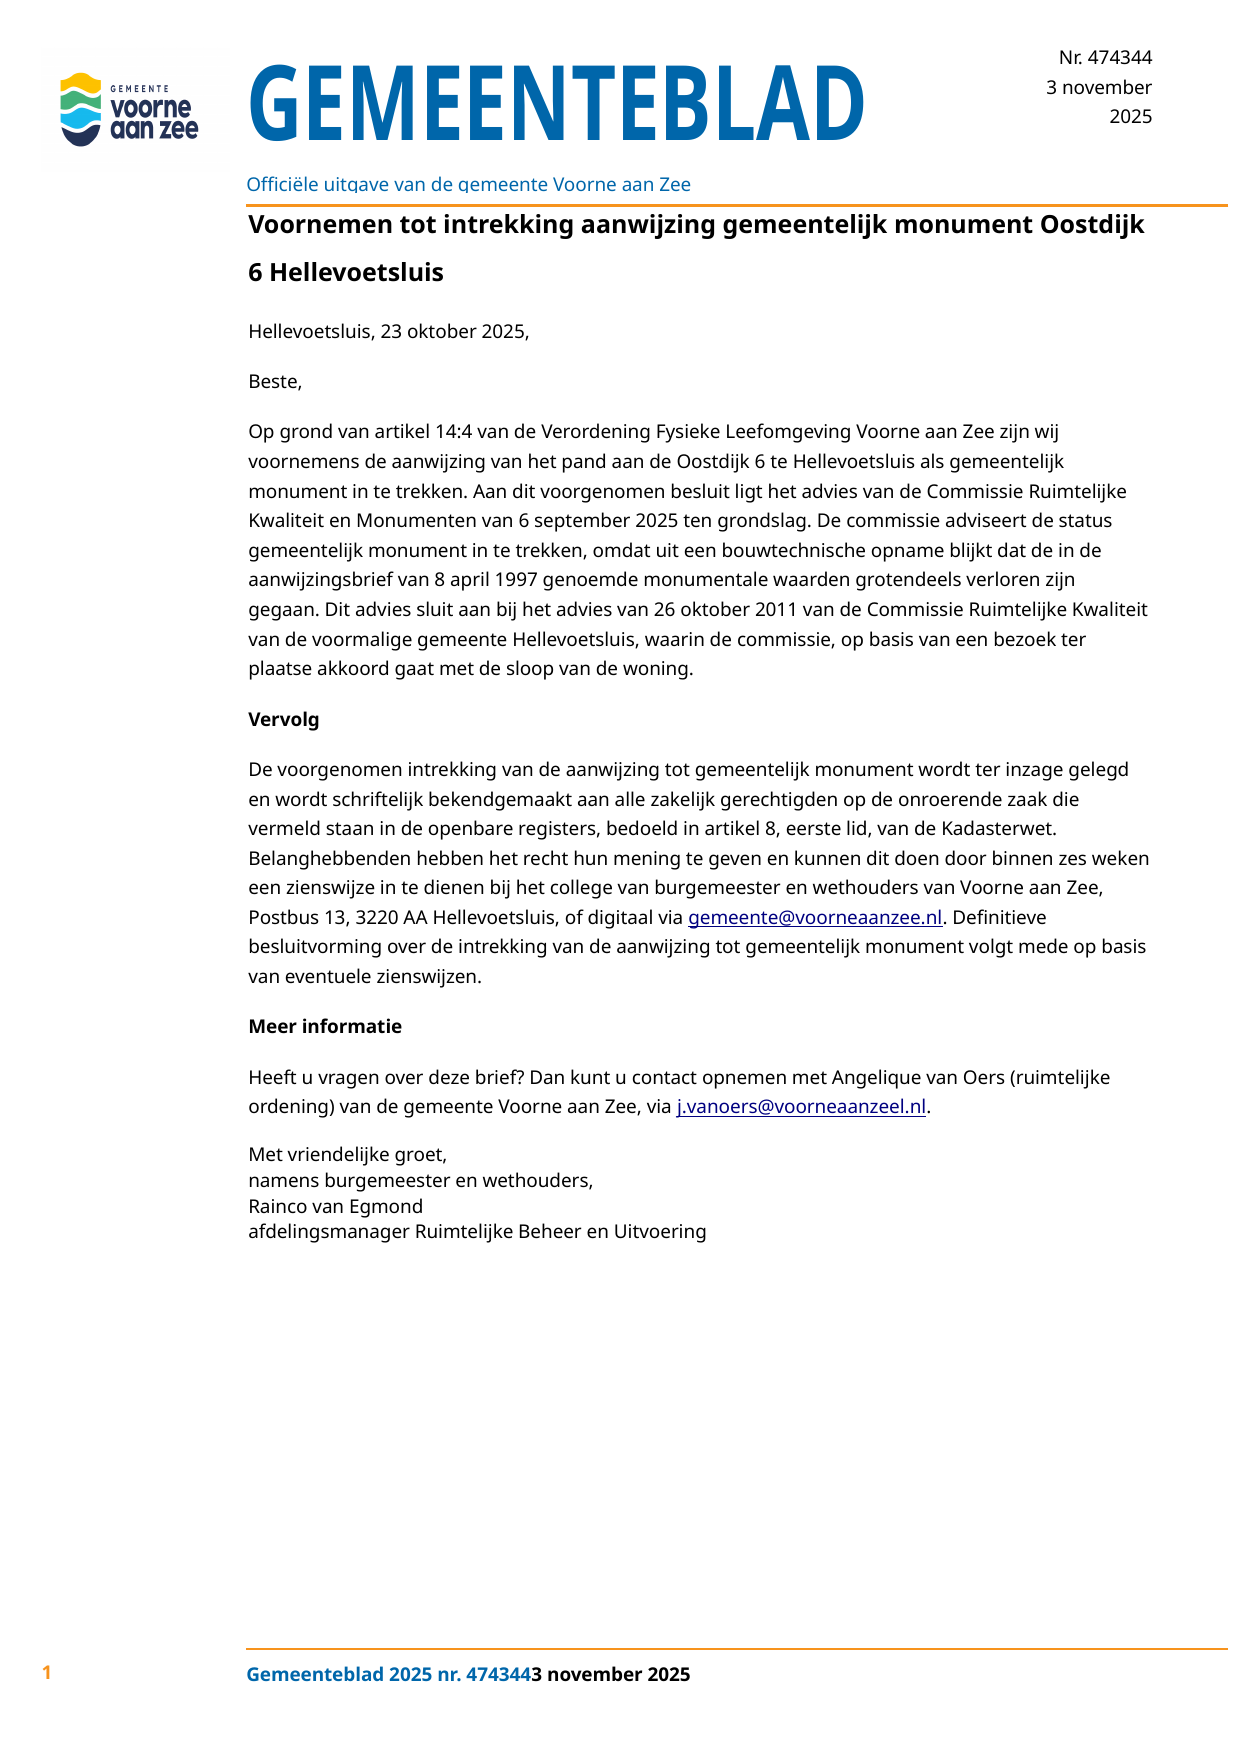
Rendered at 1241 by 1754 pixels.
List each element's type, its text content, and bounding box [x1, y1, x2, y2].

text Met vriendelijke groet, [248, 1142, 1152, 1167]
text Vervolg [248, 706, 1152, 732]
text Heeft u vragen over deze brief? Dan kunt u contact opnemen met Angelique van Oers (ruimtelijke ordening) van de gemeente Voorne aan Zee, via j.vanoers@voorneaanzeel.nl. [248, 1064, 1152, 1119]
text Meer informatie [248, 1014, 1152, 1039]
text Rainco van Egmond [248, 1193, 1152, 1219]
text Hellevoetsluis, 23 oktober 2025, [248, 318, 1152, 344]
text Voornemen tot intrekking aanwijzing gemeentelijk monument Oostdijk 6 Hellevoetsluis [248, 207, 1152, 288]
text Op grond van artikel 14:4 van de Verordening Fysieke Leefomgeving Voorne aan Zee zijn wij voornemens de aanwijzing van het pand aan de Oostdijk 6 te Hellevoetsluis als gemeentelijk monument in te trekken. Aan dit voorgenomen besluit ligt het advies van de Commissie Ruimtelijke Kwaliteit en Monumenten van 6 september 2025 ten grondslag. De commissie adviseert de status gemeentelijk monument in te trekken, omdat uit een bouwtechnische opname blijkt dat de in de aanwijzingsbrief van 8 april 1997 genoemde monumentale waarden grotendeels verloren zijn gegaan. Dit advies sluit aan bij het advies van 26 oktober 2011 van de Commissie Ruimtelijke Kwaliteit van de voormalige gemeente Hellevoetsluis, waarin de commissie, op basis van een bezoek ter plaatse akkoord gaat met de sloop van de woning. [248, 419, 1152, 681]
text De voorgenomen intrekking van de aanwijzing tot gemeentelijk monument wordt ter inzage gelegd en wordt schriftelijk bekendgemaakt aan alle zakelijk gerechtigden op de onroerende zaak die vermeld staan in de openbare registers, bedoeld in artikel 8, eerste lid, van de Kadasterwet. Belanghebbenden hebben het recht hun mening te geven en kunnen dit doen door binnen zes weken een zienswijze in te dienen bij het college van burgemeester en wethouders van Voorne aan Zee, Postbus 13, 3220 AA Hellevoetsluis, of digitaal via gemeente@voorneaanzee.nl. Definitieve besluitvorming over de intrekking van de aanwijzing tot gemeentelijk monument volgt mede op basis van eventuele zienswijzen. [248, 756, 1152, 989]
picture [41, 47, 231, 172]
text Beste, [248, 368, 1152, 394]
text namens burgemeester en wethouders, [248, 1167, 1152, 1193]
text afdelingsmanager Ruimtelijke Beheer en Uitvoering [248, 1219, 1152, 1244]
